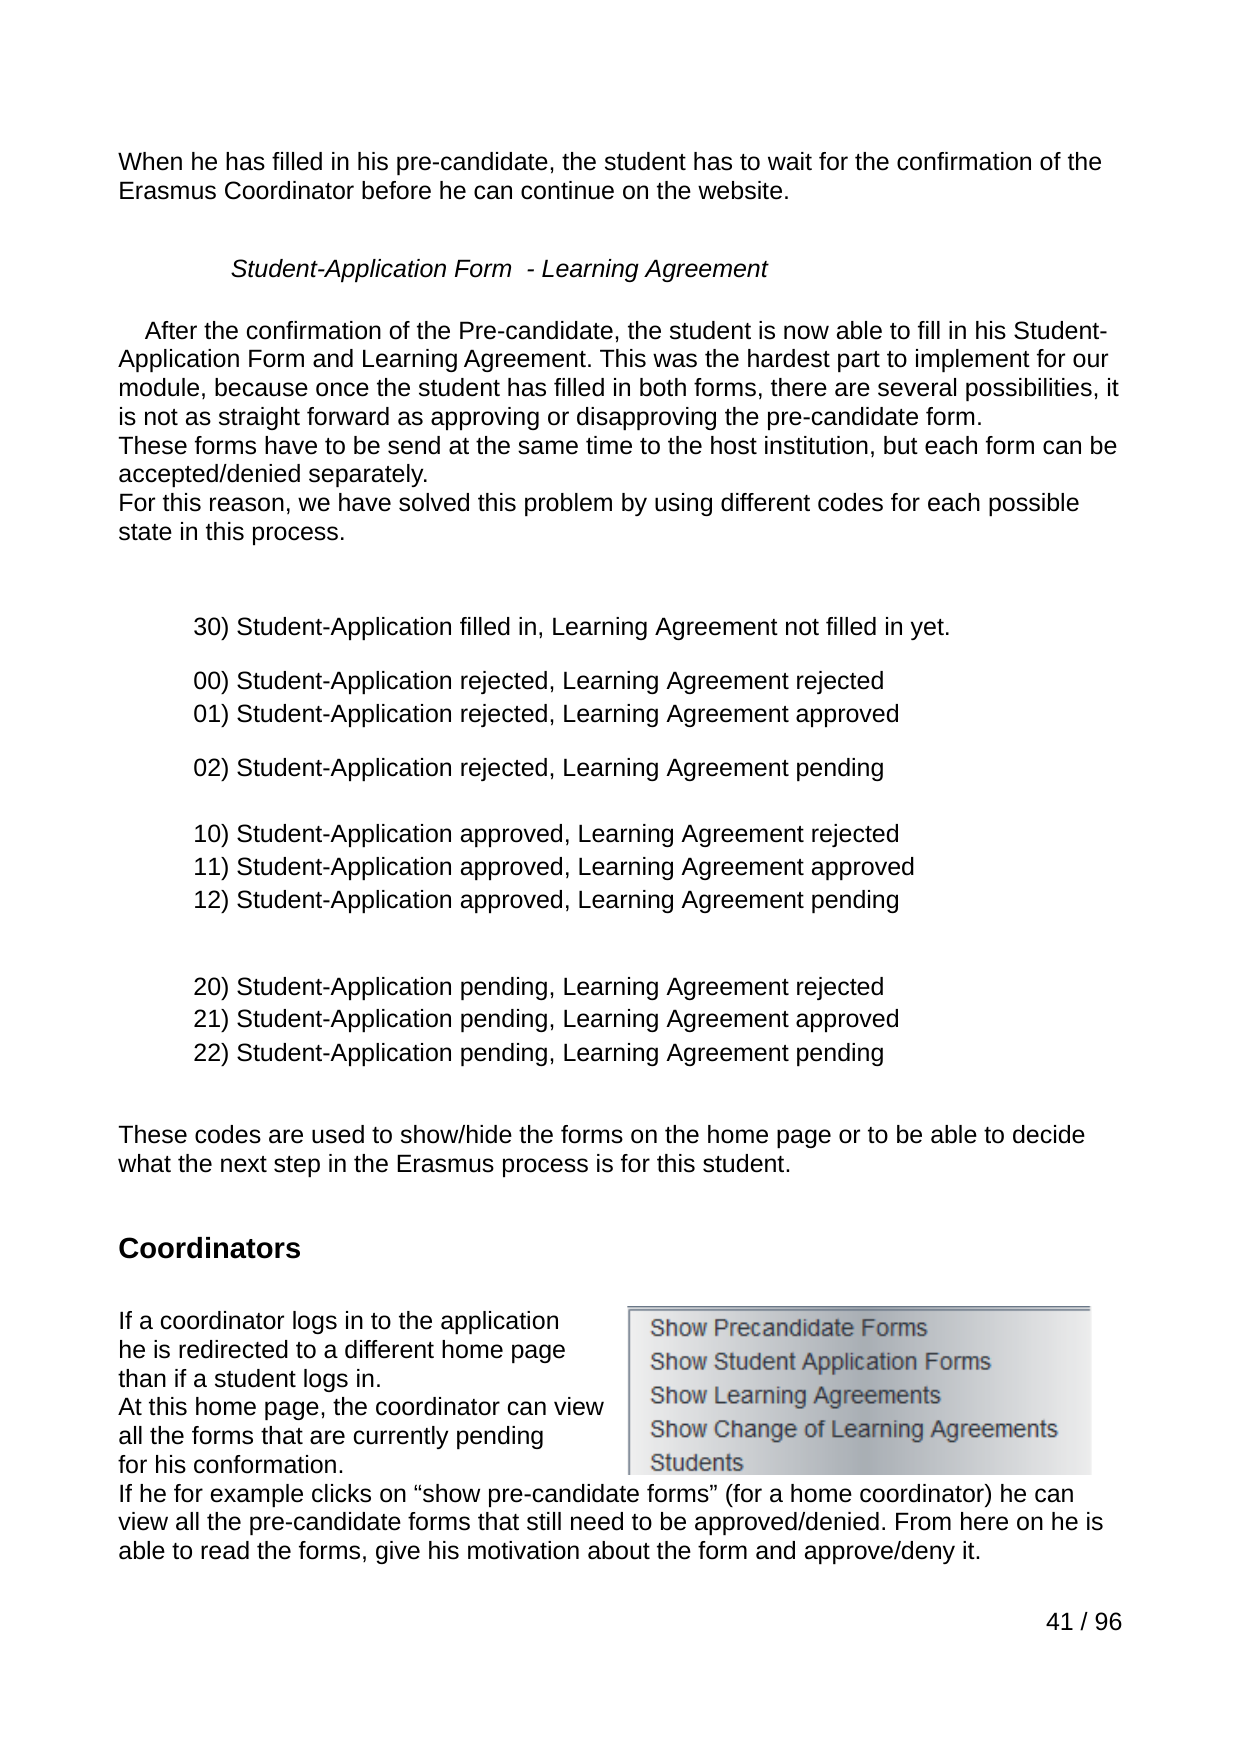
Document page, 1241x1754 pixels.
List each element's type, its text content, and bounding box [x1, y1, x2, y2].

picture [627, 1306, 1092, 1475]
text 20) Student-Application pending, Learning Agreement rejected 21) Student-Application pending, Learning Agreement approved 22) Student-Application pending, Learning Agreement pending [193, 938, 1122, 1066]
text than if a student logs in. At this home page, the coordinator can view all the forms that are currently pending for his conformation. [118, 1364, 612, 1479]
text 30) Student-Application filled in, Learning Agreement not filled in yet. [193, 546, 1122, 641]
subtitle Coordinators [118, 1231, 1122, 1265]
text After the confirmation of the Pre-candidate, the student is now able to fill in his Student-Application Form and Learning Agreement. This was the hardest part to implement for our module, because once the student has filled in both forms, there are several possibilities, it is not as straight forward as approving or disapproving the pre-candidate form. These forms have to be send at the same time to the host institution, but each form can be accepted/denied separately. For this reason, we have solved this problem by using different codes for each possible state in this process. [118, 287, 1122, 546]
text If a coordinator logs in to the application he is redirected to a different home page [118, 1277, 1122, 1364]
text These codes are used to show/hide the forms on the home page or to be able to decide what the next step in the Erasmus process is for this student. [118, 1091, 1122, 1178]
text If he for example clicks on “show pre-candidate forms” (for a home coordinator) he can view all the pre-candidate forms that still need to be approved/denied. From here on he is able to read the forms, give his motivation about the form and approve/deny it. [118, 1479, 1122, 1565]
list Student-Application Form - Learning Agreement [156, 254, 1122, 283]
text 00) Student-Application rejected, Learning Agreement rejected 01) Student-Application rejected, Learning Agreement approved [193, 666, 1122, 727]
text When he has filled in his pre-candidate, the student has to wait for the confirmation of the Erasmus Coordinator before he can continue on the website. [118, 118, 1122, 233]
text [1098, 1364, 1122, 1479]
text 02) Student-Application rejected, Learning Agreement pending 10) Student-Application approved, Learning Agreement rejected 11) Student-Application approved, Learning Agreement approved 12) Student-Application approved, Learning Agreement pending [193, 752, 1122, 913]
